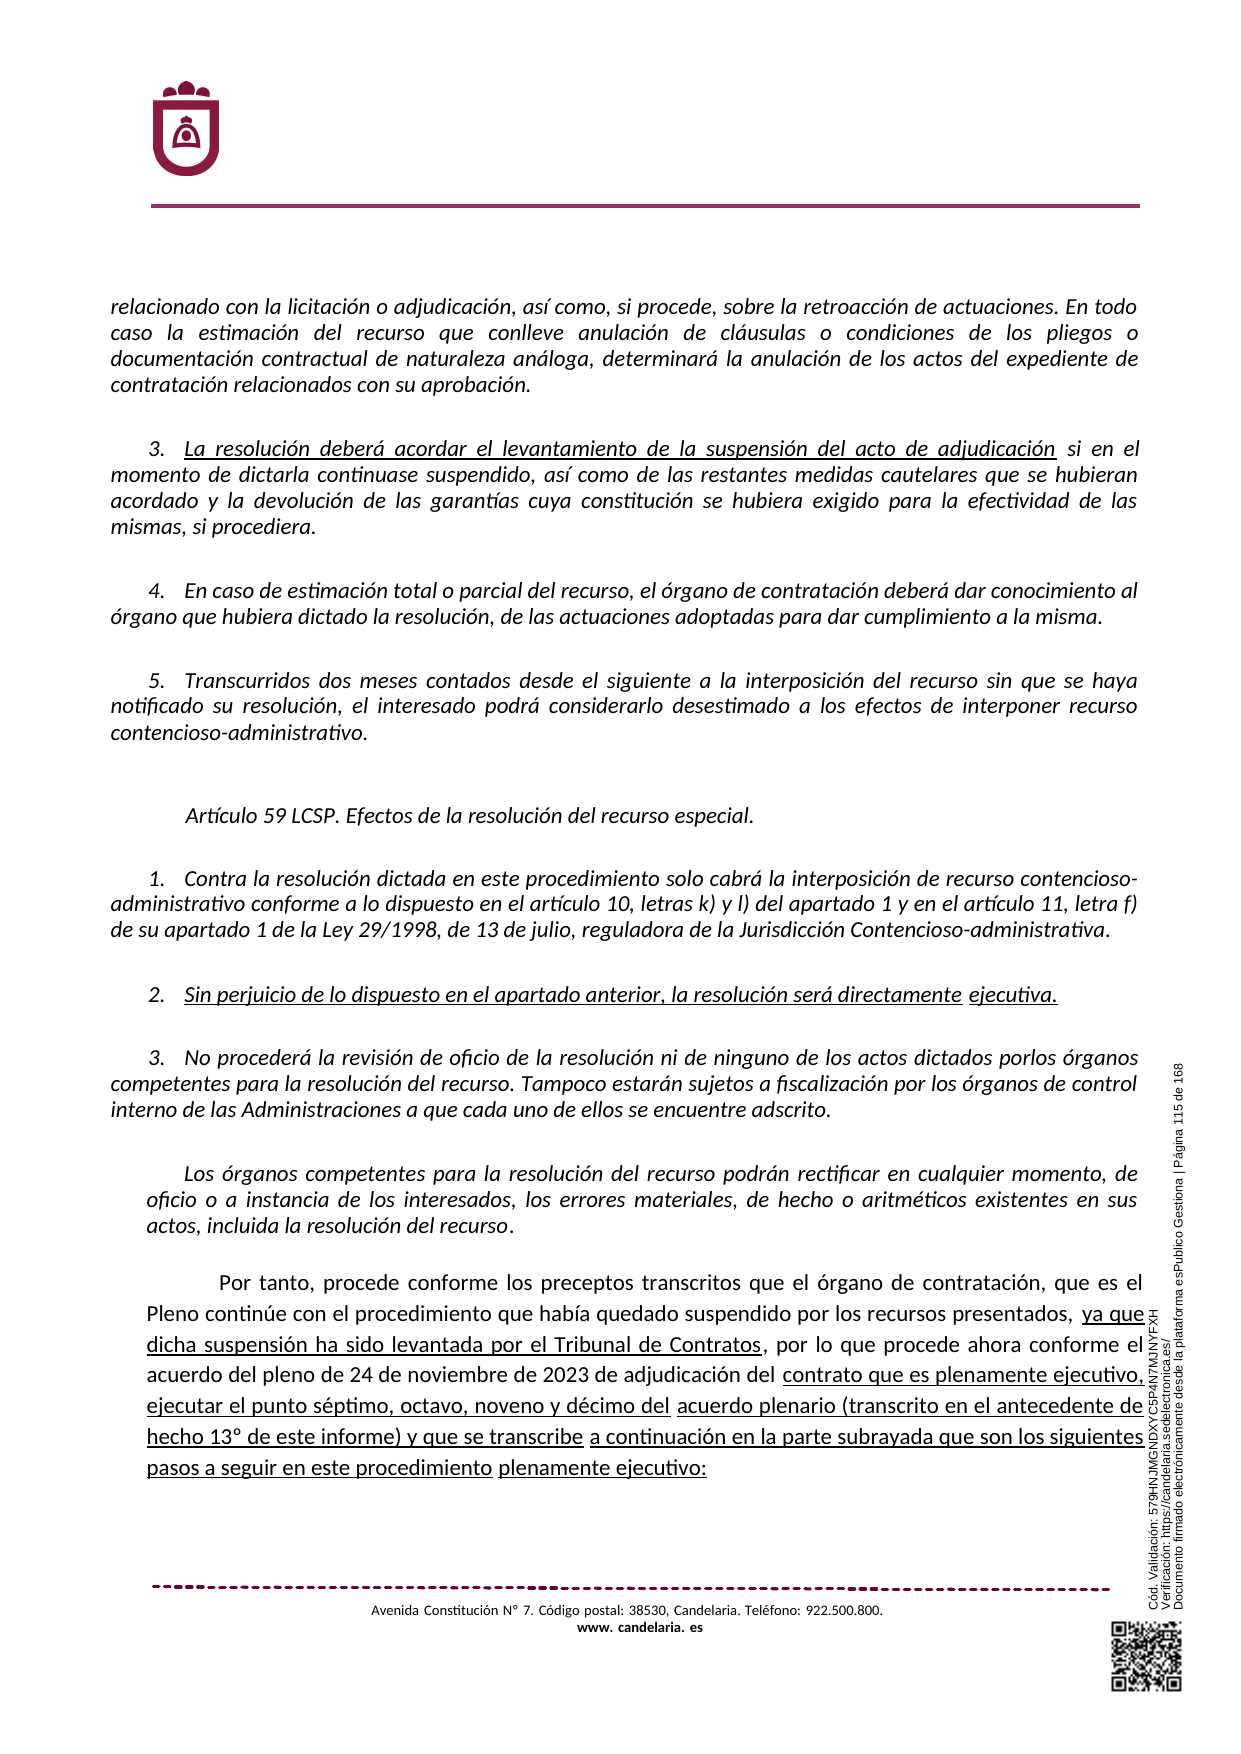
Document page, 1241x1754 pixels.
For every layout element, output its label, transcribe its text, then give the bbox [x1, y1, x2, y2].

text Artículo 59 LCSP. Efectos de la resolución del recurso especial. [185, 802, 1142, 828]
text Los órganos competentes para la resolución del recurso podrán rectificar en cualquier momento, de oficio o a instancia de los interesados, los errores materiales, de hecho o aritméticos existentes en sus actos, incluida la resolución del recurso. [146, 1161, 1142, 1239]
list En caso de estimación total o parcial del recurso, el órgano de contratación deberá dar conocimiento al órgano que hubiera dictado la resolución, de las actuaciones adoptadas para dar cumplimiento a la misma. [110, 578, 1142, 630]
list La resolución deberá acordar el levantamiento de la suspensión del acto de adjudicación si en el momento de dictarla continuase suspendido, así como de las restantes medidas cautelares que se hubieran acordado y la devolución de las garantías cuya constitución se hubiera exigido para la efectividad de las mismas, si procediera. [110, 436, 1142, 540]
list relacionado con la licitación o adjudicación, así como, si procede, sobre la retroacción de actuaciones. En todo caso la estimación del recurso que conlleve anulación de cláusulas o condiciones de los pliegos o documentación contractual de naturaleza análoga, determinará la anulación de los actos del expediente de contratación relacionados con su aprobación. [110, 293, 1142, 398]
list Contra la resolución dictada en este procedimiento solo cabrá la interposición de recurso contencioso-administrativo conforme a lo dispuesto en el artículo 10, letras k) y l) del apartado 1 y en el artículo 11, letra f) de su apartado 1 de la Ley 29/1998, de 13 de julio, reguladora de la Jurisdicción Contencioso-administrativa. [110, 865, 1142, 943]
list Sin perjuicio de lo dispuesto en el apartado anterior, la resolución será directamente ejecutiva. [110, 981, 1142, 1007]
list No procederá la revisión de oficio de la resolución ni de ninguno de los actos dictados porlos órganos competentes para la resolución del recurso. Tampoco estarán sujetos a fiscalización por los órganos de control interno de las Administraciones a que cada uno de ellos se encuentre adscrito. [110, 1045, 1142, 1123]
list Transcurridos dos meses contados desde el siguiente a la interposición del recurso sin que se haya notificado su resolución, el interesado podrá considerarlo desestimado a los efectos de interponer recurso contencioso-administrativo. [110, 667, 1142, 746]
text Por tanto, procede conforme los preceptos transcritos que el órgano de contratación, que es el Pleno continúe con el procedimiento que había quedado suspendido por los recursos presentados, ya que dicha suspensión ha sido levantada por el Tribunal de Contratos, por lo que procede ahora conforme el acuerdo del pleno de 24 de noviembre de 2023 de adjudicación del contrato que es plenamente ejecutivo, ejecutar el punto séptimo, octavo, noveno y décimo del acuerdo plenario (transcrito en el antecedente de hecho 13º de este informe) y que se transcribe a continuación en la parte subrayada que son los siguientes pasos a seguir en este procedimiento plenamente ejecutivo: [146, 1268, 1144, 1481]
